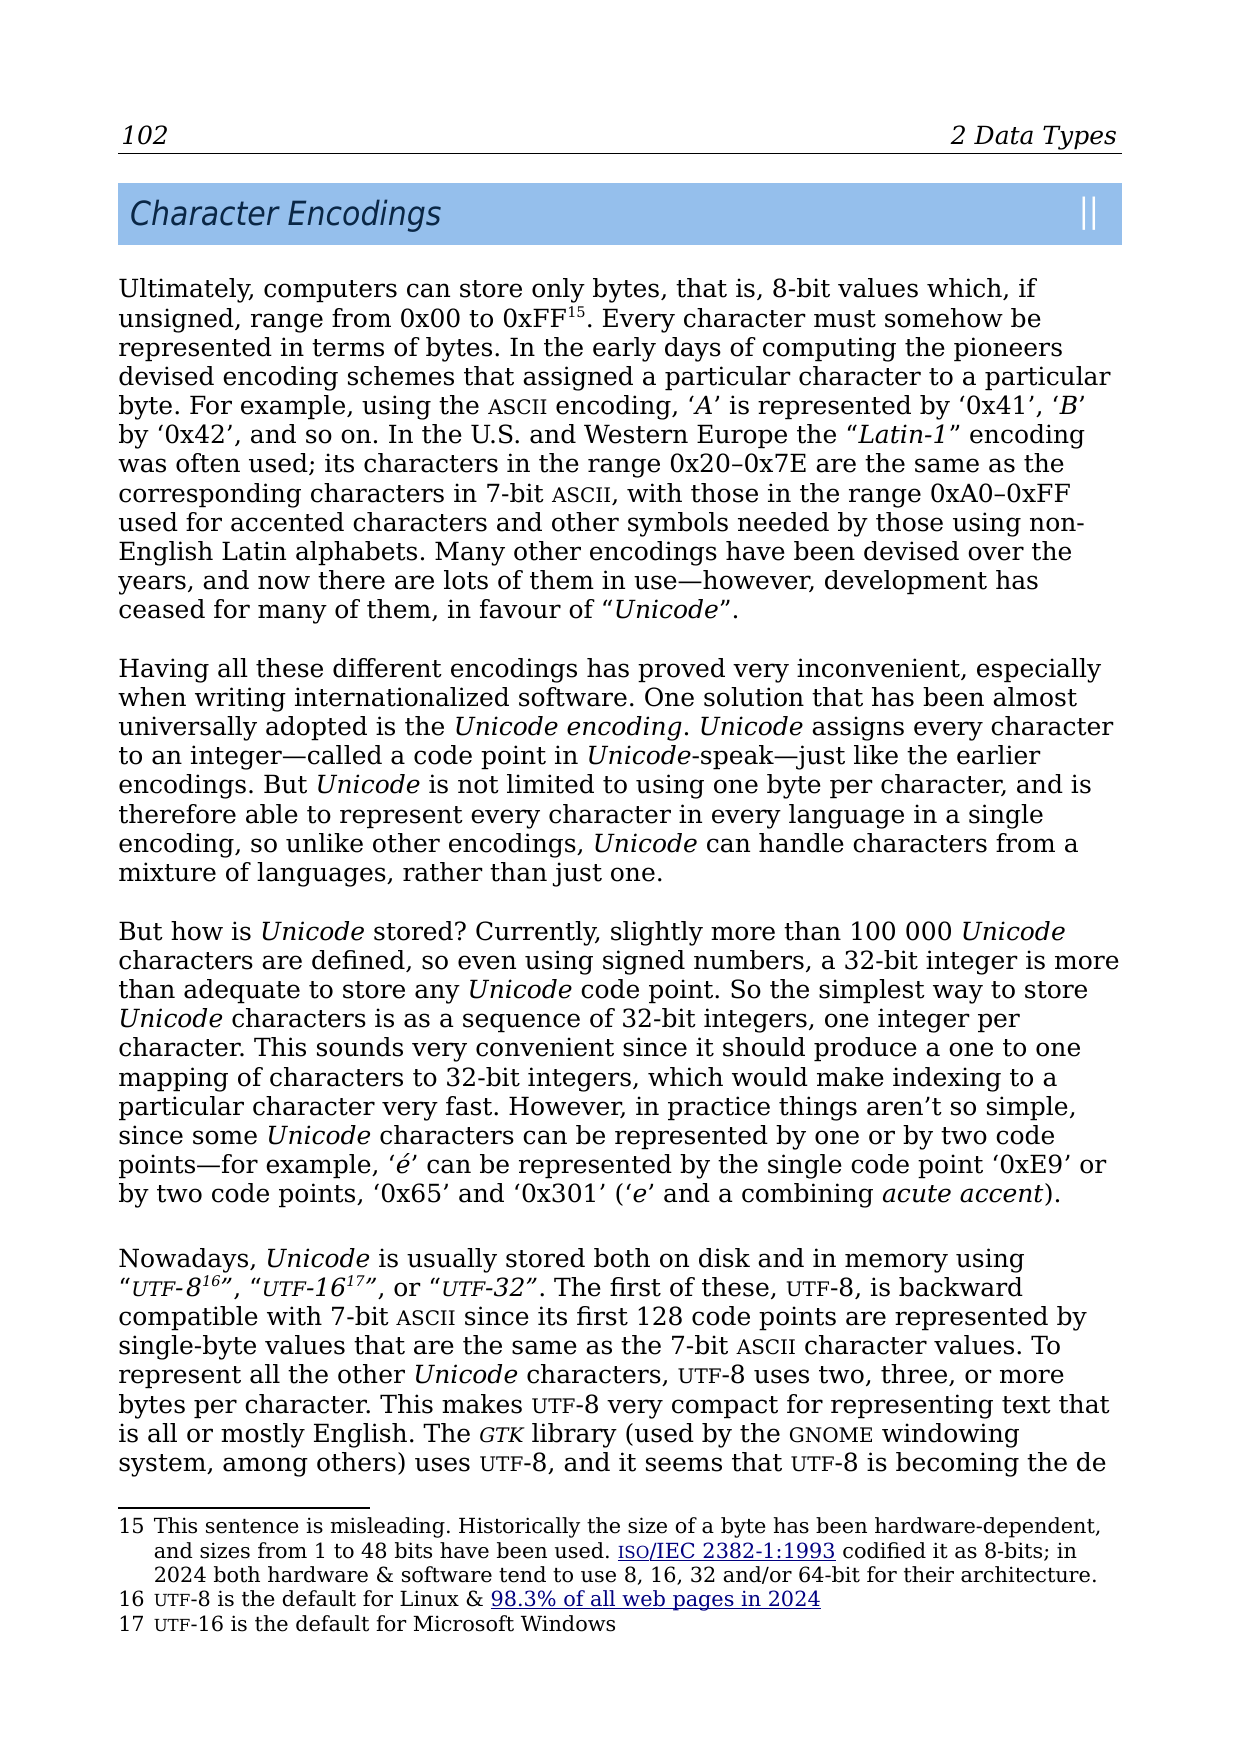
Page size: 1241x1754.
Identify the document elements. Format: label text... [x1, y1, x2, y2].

text Nowadays, Unicode is usually stored both on disk and in memory using “utf‑8”, “utf-16”, or “utf-32”. The first of these, utf-8, is backward compatible with 7‑bit ascii since its first 128 code points are represented by single-byte values that are the same as the 7-bit ascii character values. To represent all the other Unicode characters, utf-8 uses two, three, or more bytes per character. This makes utf-8 very compact for representing text that is all or mostly English. The gtk library (used by the gnome windowing system, among others) uses utf-8, and it seems that utf-8 is becoming the de [118, 1244, 1122, 1477]
text utf-8 is the default for Linux & 98.3% of all web pages in 2024 [118, 1587, 1122, 1612]
text Ultimately, computers can store only bytes, that is, 8-bit values which, if unsigned, range from 0x00 to 0xFF. Every character must somehow be represented in terms of bytes. In the early days of computing the pioneers devised encoding schemes that assigned a particular character to a particular byte. For example, using the ascii encoding, ‘A’ is represented by ‘0x41’, ‘B’ by ‘0x42’, and so on. In the U.S. and Western Europe the “Latin-1” encoding was often used; its characters in the range 0x20–0x7E are the same as the corresponding characters in 7-bit ascii, with those in the range 0xA0–0xFF used for accented characters and other symbols needed by those using non-English Latin alphabets. Many other encodings have been devised over the years, and now there are lots of them in use—however, development has ceased for many of them, in favour of “Unicode”. [118, 274, 1122, 624]
text utf-16 is the default for Microsoft Windows [118, 1612, 1122, 1636]
text But how is Unicode stored? Currently, slightly more than 100 000 Unicode characters are defined, so even using signed numbers, a 32-bit integer is more than adequate to store any Unicode code point. So the simplest way to store Unicode characters is as a sequence of 32-bit integers, one integer per character. This sounds very convenient since it should produce a one to one mapping of characters to 32-bit integers, which would make indexing to a particular character very fast. However, in practice things aren’t so simple, since some Unicode characters can be represented by one or by two code points—for example, ‘é’ can be represented by the single code point ‘0xE9’ or by two code points, ‘0x65’ and ‘0x301’ (‘e’ and a combining acute accent). [118, 917, 1122, 1208]
text || [1063, 191, 1098, 230]
subtitle Character Encodings [118, 183, 1122, 245]
text Having all these different encodings has proved very inconvenient, especially when writing internationalized software. One solution that has been almost universally adopted is the Unicode encoding. Unicode assigns every character to an integer—called a code point in Unicode-speak—just like the earlier encodings. But Unicode is not limited to using one byte per character, and is therefore able to represent every character in every language in a single encoding, so unlike other encodings, Unicode can handle characters from a mixture of languages, rather than just one. [118, 654, 1122, 887]
text This sentence is misleading. Historically the size of a byte has been hardware-dependent, and sizes from 1 to 48 bits have been used. iso/IEC 2382-1:1993 codified it as 8-bits; in 2024 both hardware & software tend to use 8, 16, 32 and/or 64-bit for their architecture. [118, 1514, 1122, 1587]
